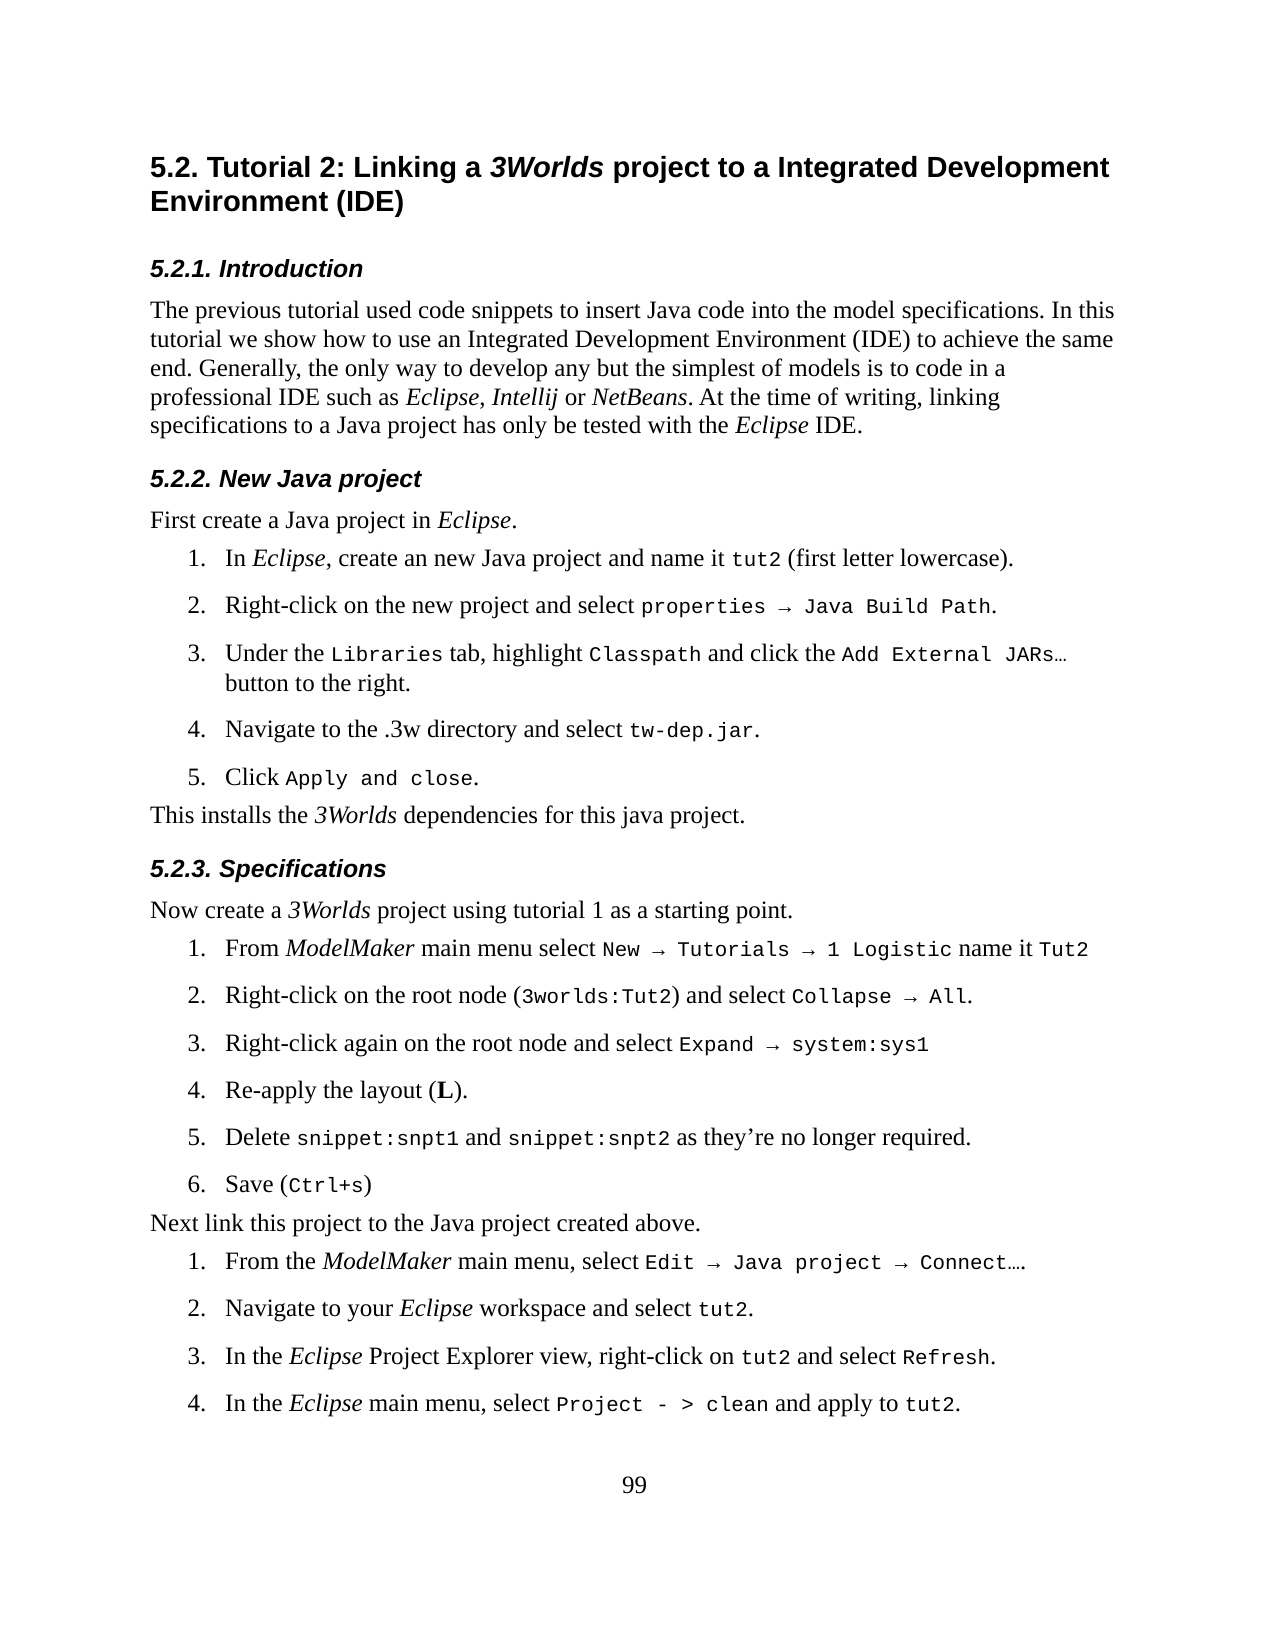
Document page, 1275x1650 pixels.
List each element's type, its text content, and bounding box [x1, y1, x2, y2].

subtitle 5.2.2. New Java project [150, 464, 1125, 493]
list Right-click again on the root node and select Expand → system:sys1 [187, 1028, 1125, 1057]
text The previous tutorial used code snippets to insert Java code into the model specifications. In this tutorial we show how to use an Integrated Development Environment (IDE) to achieve the same end. Generally, the only way to develop any but the simplest of models is to code in a professional IDE such as Eclipse, Intellij or NetBeans. At the time of writing, linking specifications to a Java project has only be tested with the Eclipse IDE. [150, 296, 1125, 439]
list Navigate to your Eclipse workspace and select tut2. [187, 1293, 1125, 1323]
list Navigate to the .3w directory and select tw-dep.jar. [187, 714, 1125, 744]
text First create a Java project in Eclipse. [150, 505, 1125, 534]
list Under the Libraries tab, highlight Classpath and click the Add External JARs…​ button to the right. [187, 638, 1125, 696]
list In Eclipse, create an new Java project and name it tut2 (first letter lowercase). [187, 543, 1125, 573]
subtitle 5.2.3. Specifications [150, 854, 1125, 883]
list From the ModelMaker main menu, select Edit → Java project → Connect…​. [187, 1246, 1125, 1275]
subtitle 5.2. Tutorial 2: Linking a 3Worlds project to a Integrated Development Environment (IDE) [150, 150, 1125, 217]
subtitle 5.2.1. Introduction [150, 254, 1125, 283]
list Save (Ctrl+s) [187, 1169, 1125, 1199]
list Right-click on the root node (3worlds:Tut2) and select Collapse → All. [187, 980, 1125, 1010]
text Next link this project to the Java project created above. [150, 1208, 1125, 1237]
list Click Apply and close. [187, 762, 1125, 791]
list Right-click on the new project and select properties → Java Build Path. [187, 591, 1125, 620]
text Now create a 3Worlds project using tutorial 1 as a starting point. [150, 895, 1125, 924]
list From ModelMaker main menu select New → Tutorials → 1 Logistic name it Tut2 [187, 933, 1125, 962]
text This installs the 3Worlds dependencies for this java project. [150, 800, 1125, 829]
list Delete snippet:snpt1 and snippet:snpt2 as they’re no longer required. [187, 1122, 1125, 1152]
list Re-apply the layout (L). [187, 1075, 1125, 1104]
list In the Eclipse main menu, select Project - > clean and apply to tut2. [187, 1388, 1125, 1418]
list In the Eclipse Project Explorer view, right-click on tut2 and select Refresh. [187, 1341, 1125, 1370]
